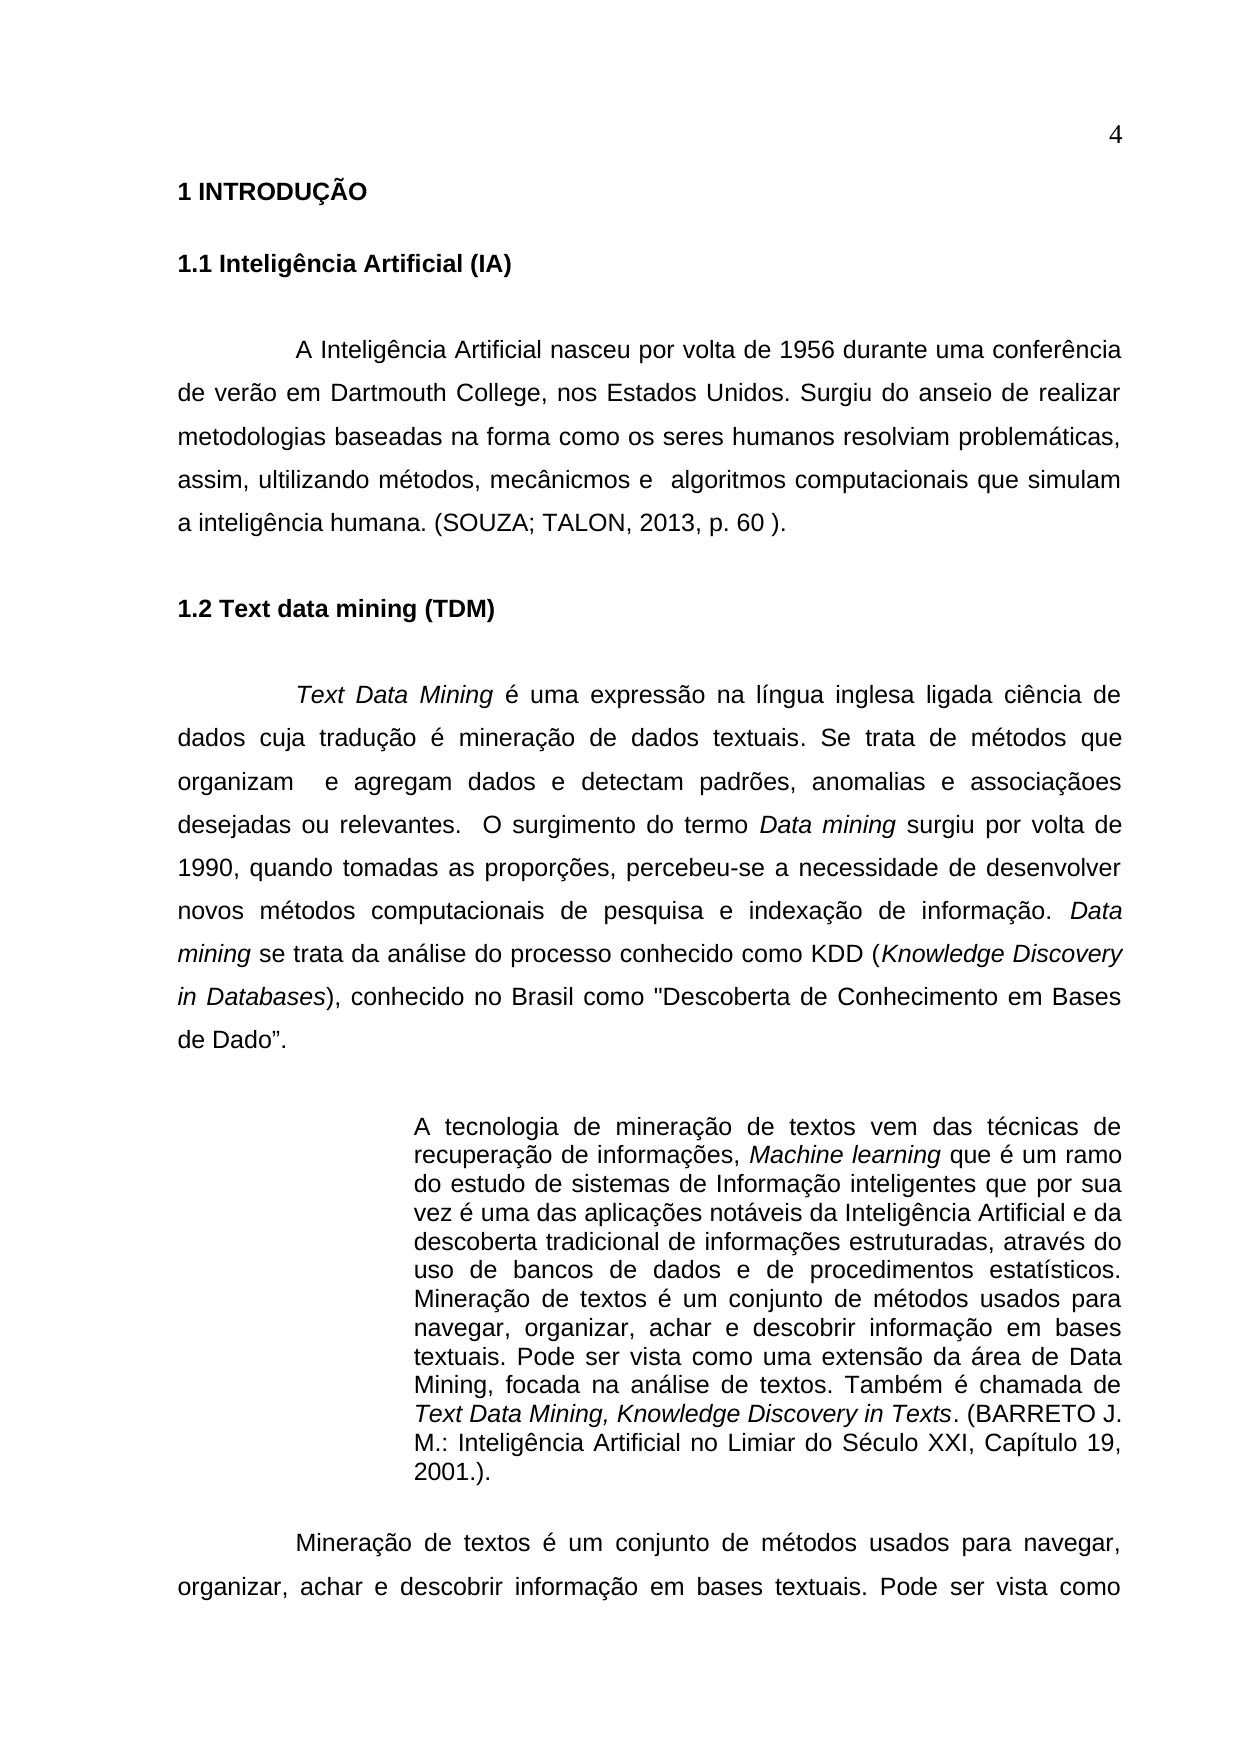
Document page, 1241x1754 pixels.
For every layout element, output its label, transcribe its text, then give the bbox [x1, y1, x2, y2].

text Text Data Mining é uma expressão na língua inglesa ligada ciência de dados cuja tradução é mineração de dados textuais. Se trata de métodos que organizam e agregam dados e detectam padrões, anomalias e associaçãoes desejadas ou relevantes. O surgimento do termo Data mining surgiu por volta de 1990, quando tomadas as proporções, percebeu-se a necessidade de desenvolver novos métodos computacionais de pesquisa e indexação de informação. Data mining se trata da análise do processo conhecido como KDD (Knowledge Discovery in Databases), conhecido no Brasil como "Descoberta de Conhecimento em Bases de Dado”. [177, 680, 1122, 1054]
text A Inteligência Artificial nasceu por volta de 1956 durante uma conferência de verão em Dartmouth College, nos Estados Unidos. Surgiu do anseio de realizar metodologias baseadas na forma como os seres humanos resolviam problemáticas, assim, ultilizando métodos, mecânicmos e algoritmos computacionais que simulam a inteligência humana. (SOUZA; TALON, 2013, p. 60 ). [177, 335, 1122, 537]
text A tecnologia de mineração de textos vem das técnicas de recuperação de informações, Machine learning que é um ramo do estudo de sistemas de Informação inteligentes que por sua vez é uma das aplicações notáveis da Inteligência Artificial e da descoberta tradicional de informações estruturadas, através do uso de bancos de dados e de procedimentos estatísticos. Mineração de textos é um conjunto de métodos usados para navegar, organizar, achar e descobrir informação em bases textuais. Pode ser vista como uma extensão da área de Data Mining, focada na análise de textos. Também é chamada de Text Data Mining, Knowledge Discovery in Texts. (BARRETO J. M.: Inteligência Artificial no Limiar do Século XXI, Capítulo 19, 2001.). [413, 1112, 1122, 1485]
text Mineração de textos é um conjunto de métodos usados para navegar, organizar, achar e descobrir informação em bases textuais. Pode ser vista como [177, 1528, 1122, 1600]
text 1.1 Inteligência Artificial (IA) [177, 249, 1122, 278]
subtitle 1 introdução [177, 177, 1122, 206]
text 1.2 Text data mining (TDM) [177, 594, 1122, 623]
